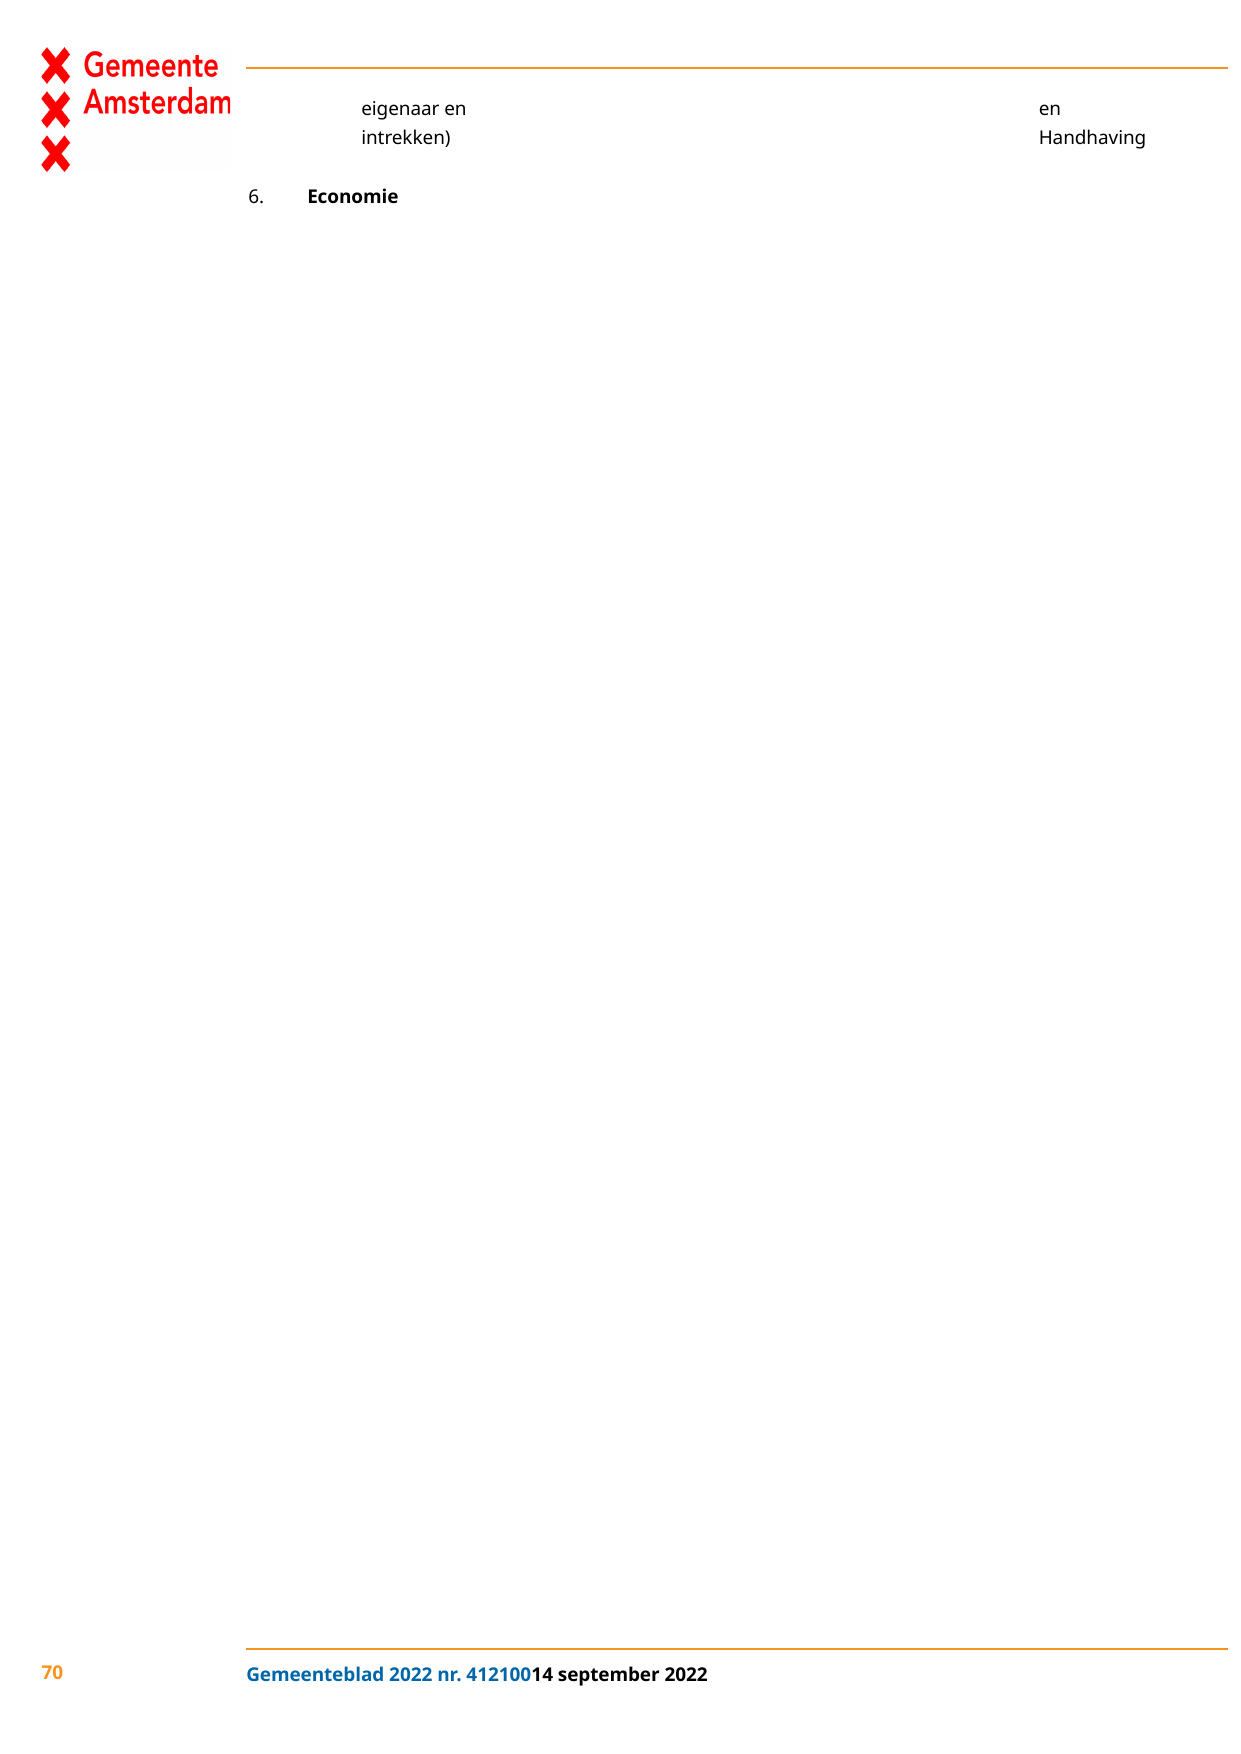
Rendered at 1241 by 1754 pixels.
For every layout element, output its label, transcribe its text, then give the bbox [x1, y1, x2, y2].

table_cell eigenaar en intrekken) [361, 95, 474, 150]
picture [41, 47, 231, 172]
table_cell [813, 95, 926, 150]
table_cell [700, 95, 813, 150]
table_cell [474, 95, 587, 150]
table_cell en Handhaving [1039, 95, 1152, 150]
list Economie [248, 183, 1152, 209]
table_cell [248, 95, 361, 150]
table_cell [926, 95, 1038, 150]
table_cell [587, 95, 700, 150]
